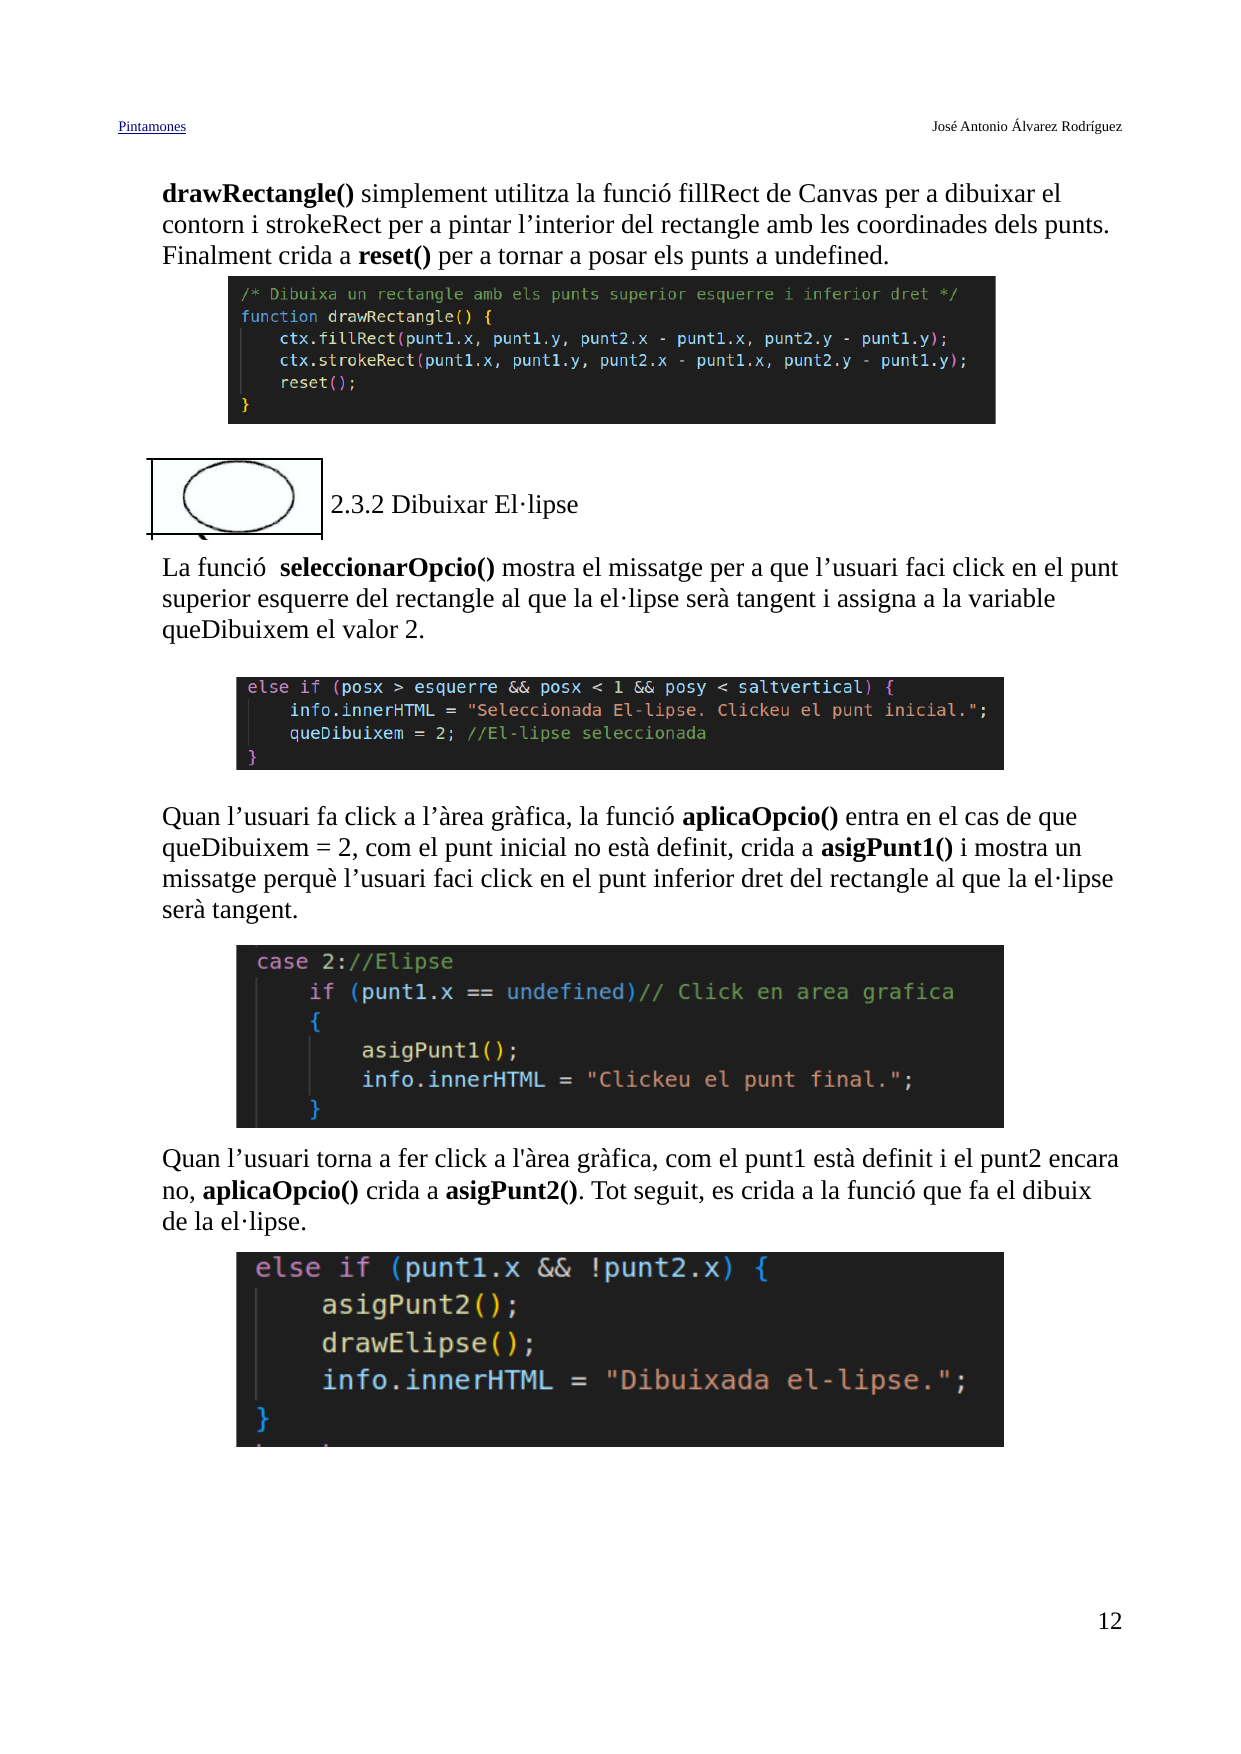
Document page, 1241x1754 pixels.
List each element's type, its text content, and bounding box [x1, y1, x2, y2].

text Finalment crida a reset() per a tornar a posar els punts a undefined. [162, 239, 1122, 271]
text Quan l’usuari torna a fer click a l'àrea gràfica, com el punt1 està definit i el punt2 encara no, aplicaOpcio() crida a asigPunt2(). Tot seguit, es crida a la funció que fa el dibuix de la el·lipse. [162, 1143, 1122, 1236]
picture [236, 677, 1004, 770]
text [118, 488, 146, 520]
text Quan l’usuari fa click a l’àrea gràfica, la funció aplicaOpcio() entra en el cas de que queDibuixem = 2, com el punt inicial no està definit, crida a asigPunt1() i mostra un missatge perquè l’usuari faci click en el punt inferior dret del rectangle al que la el·lipse serà tangent. [162, 800, 1122, 924]
text La funció seleccionarOpcio() mostra el missatge per a que l’usuari faci click en el punt superior esquerre del rectangle al que la el·lipse serà tangent i assigna a la variable queDibuixem el valor 2. [162, 551, 1122, 644]
picture [228, 276, 996, 424]
picture [146, 454, 324, 540]
picture [236, 1252, 1004, 1447]
picture [236, 945, 1004, 1128]
text drawRectangle() simplement utilitza la funció fillRect de Canvas per a dibuixar el contorn i strokeRect per a pintar l’interior del rectangle amb les coordinades dels punts. [162, 177, 1122, 239]
text 2.3.2 Dibuixar El·lipse [324, 488, 1122, 520]
